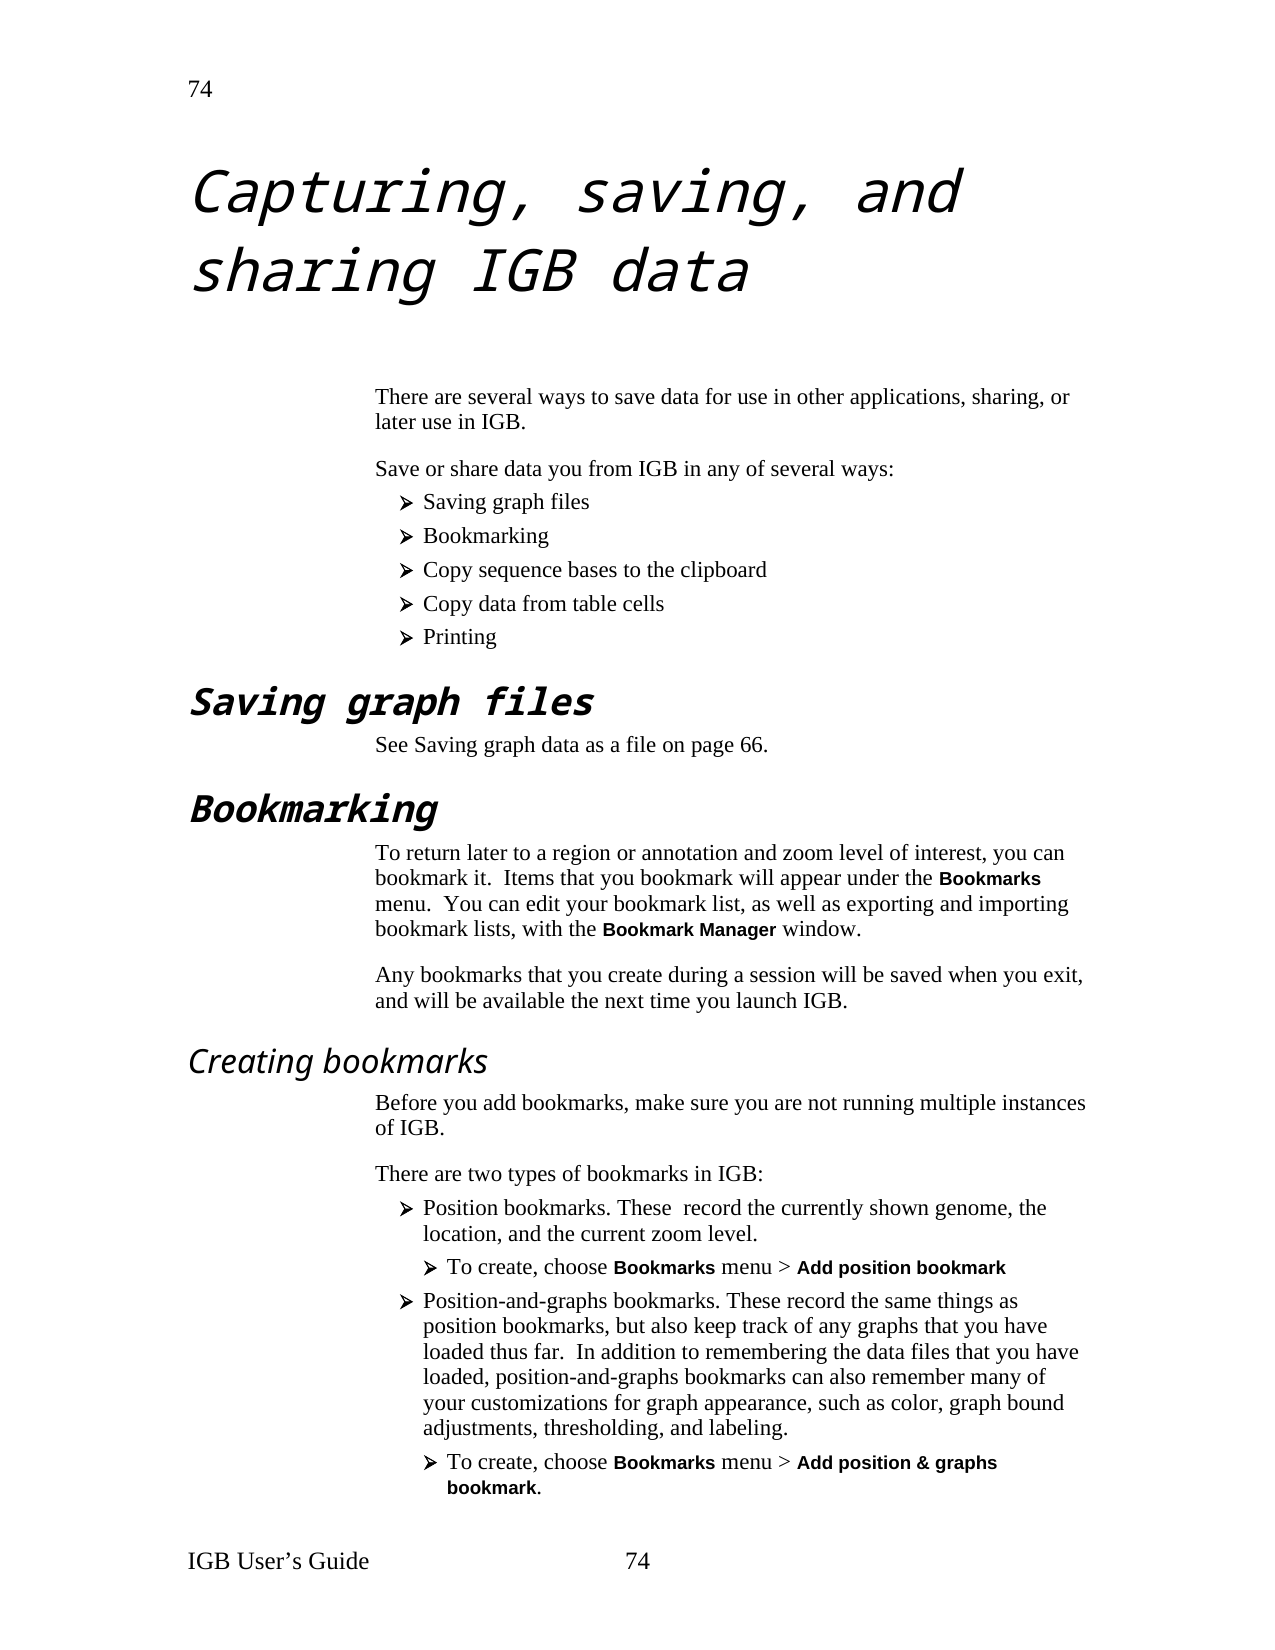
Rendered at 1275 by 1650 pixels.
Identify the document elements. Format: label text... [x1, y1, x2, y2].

list Saving graph files [399, 489, 1087, 515]
subtitle Capturing, saving, and sharing IGB data [187, 150, 1087, 309]
subtitle Saving graph files [187, 675, 1087, 726]
text See Saving graph data as a file on page 66. [375, 732, 1087, 757]
list To create, choose Bookmarks menu > Add position bookmark [423, 1254, 1087, 1280]
list Position-and-graphs bookmarks. These record the same things as position bookmarks, but also keep track of any graphs that you have loaded thus far. In addition to remembering the data files that you have loaded, position-and-graphs bookmarks can also remember many of your customizations for graph appearance, such as color, graph bound adjustments, thresholding, and labeling. [399, 1288, 1087, 1441]
text Before you add bookmarks, make sure you are not running multiple instances of IGB. [375, 1090, 1087, 1141]
text Save or share data you from IGB in any of several ways: [375, 456, 1087, 481]
subtitle Creating bookmarks [187, 1038, 1087, 1083]
text There are several ways to save data for use in other applications, sharing, or later use in IGB. [375, 384, 1087, 435]
text To return later to a region or annotation and zoom level of interest, you can bookmark it. Items that you bookmark will appear under the Bookmarks menu. You can edit your bookmark list, as well as exporting and importing bookmark lists, with the Bookmark Manager window. [375, 840, 1087, 941]
subtitle Bookmarking [187, 782, 1087, 833]
list To create, choose Bookmarks menu > Add position & graphs bookmark. [423, 1449, 1087, 1500]
list Copy sequence bases to the clipboard [399, 557, 1087, 582]
text There are two types of bookmarks in IGB: [375, 1161, 1087, 1187]
list Position bookmarks. These record the currently shown genome, the location, and the current zoom level. [399, 1195, 1087, 1246]
text Any bookmarks that you create during a session will be saved when you exit, and will be available the next time you launch IGB. [375, 962, 1087, 1013]
list Printing [399, 624, 1087, 650]
list Bookmarking [399, 523, 1087, 548]
list Copy data from table cells [399, 591, 1087, 616]
